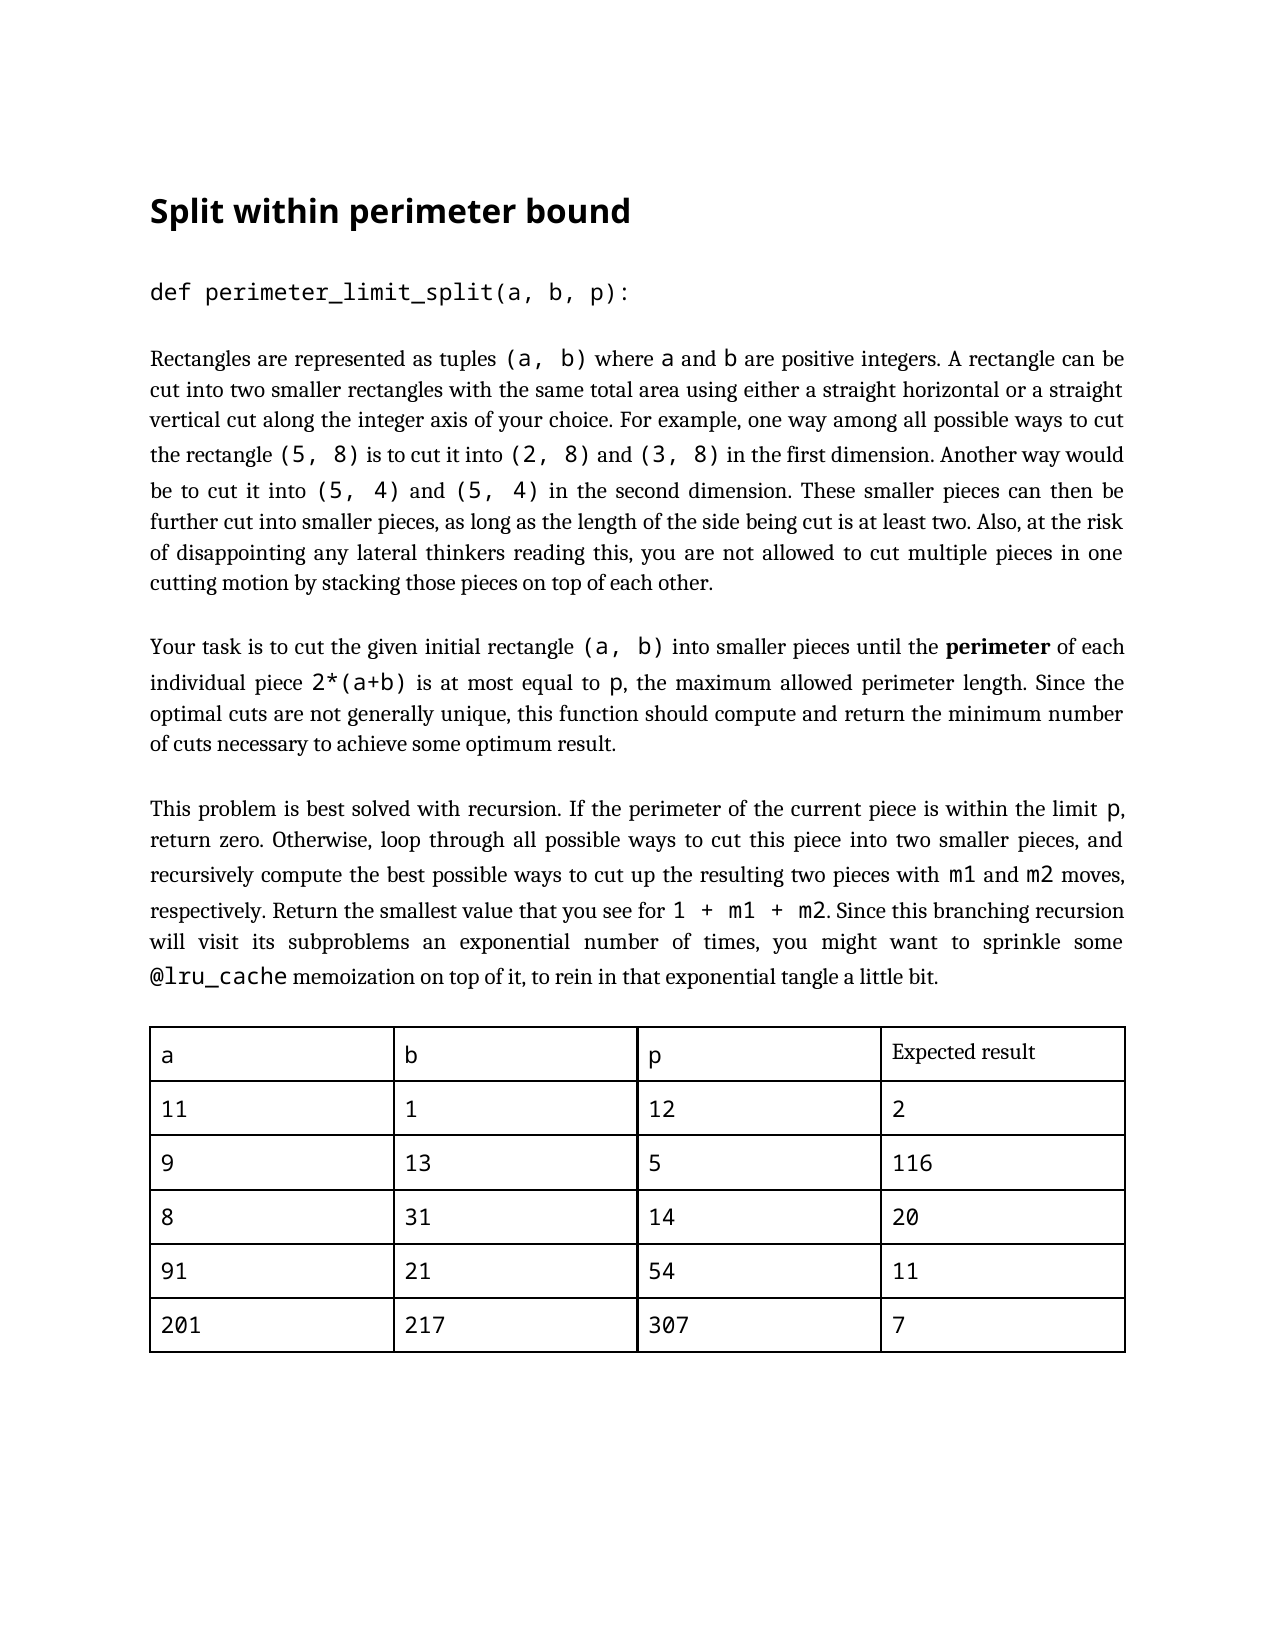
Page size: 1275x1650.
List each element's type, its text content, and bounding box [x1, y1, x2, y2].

table_cell 9 [151, 1136, 393, 1188]
text Your task is to cut the given initial rectangle (a, b) into smaller pieces until the perimeter of each individual piece 2*(a+b) is at most equal to p, the maximum allowed perimeter length. Since the optimal cuts are not generally unique, this function should compute and return the minimum number of cuts necessary to achieve some optimum result. [150, 630, 1125, 758]
table_header a [151, 1028, 393, 1080]
table_cell 217 [395, 1299, 636, 1351]
table_cell 14 [639, 1191, 880, 1243]
text This problem is best solved with recursion. If the perimeter of the current piece is within the limit p, return zero. Otherwise, loop through all possible ways to cut this piece into two smaller pieces, and recursively compute the best possible ways to cut up the resulting two pieces with m1 and m2 moves, respectively. Return the smallest value that you see for 1 + m1 + m2. Since this branching recursion will visit its subproblems an exponential number of times, you might want to sprinkle some @lru_cache memoization on top of it, to rein in that exponential tangle a little bit. [150, 792, 1125, 991]
table_header p [639, 1028, 880, 1080]
table_cell 116 [882, 1136, 1124, 1188]
table_cell 91 [151, 1245, 393, 1297]
table_header Expected result [882, 1028, 1124, 1080]
table_header b [395, 1028, 636, 1080]
table_cell 11 [151, 1082, 393, 1134]
text def perimeter_limit_split(a, b, p): [150, 276, 1125, 307]
table_cell 21 [395, 1245, 636, 1297]
table_cell 5 [639, 1136, 880, 1188]
table_cell 307 [639, 1299, 880, 1351]
table_cell 20 [882, 1191, 1124, 1243]
table_cell 2 [882, 1082, 1124, 1134]
table_cell 8 [151, 1191, 393, 1243]
table_cell 31 [395, 1191, 636, 1243]
table_cell 11 [882, 1245, 1124, 1297]
table_cell 13 [395, 1136, 636, 1188]
table_cell 201 [151, 1299, 393, 1351]
table_cell 54 [639, 1245, 880, 1297]
table_cell 12 [639, 1082, 880, 1134]
table_cell 7 [882, 1299, 1124, 1351]
table_cell 1 [395, 1082, 636, 1134]
text Rectangles are represented as tuples (a, b) where a and b are positive integers. A rectangle can be cut into two smaller rectangles with the same total area using either a straight horizontal or a straight vertical cut along the integer axis of your choice. For example, one way among all possible ways to cut the rectangle (5, 8) is to cut it into (2, 8) and (3, 8) in the first dimension. Another way would be to cut it into (5, 4) and (5, 4) in the second dimension. These smaller pieces can then be further cut into smaller pieces, as long as the length of the side being cut is at least two. Also, at the risk of disappointing any lateral thinkers reading this, you are not allowed to cut multiple pieces in one cutting motion by stacking those pieces on top of each other. [150, 342, 1125, 596]
subtitle Split within perimeter bound [150, 187, 1125, 233]
